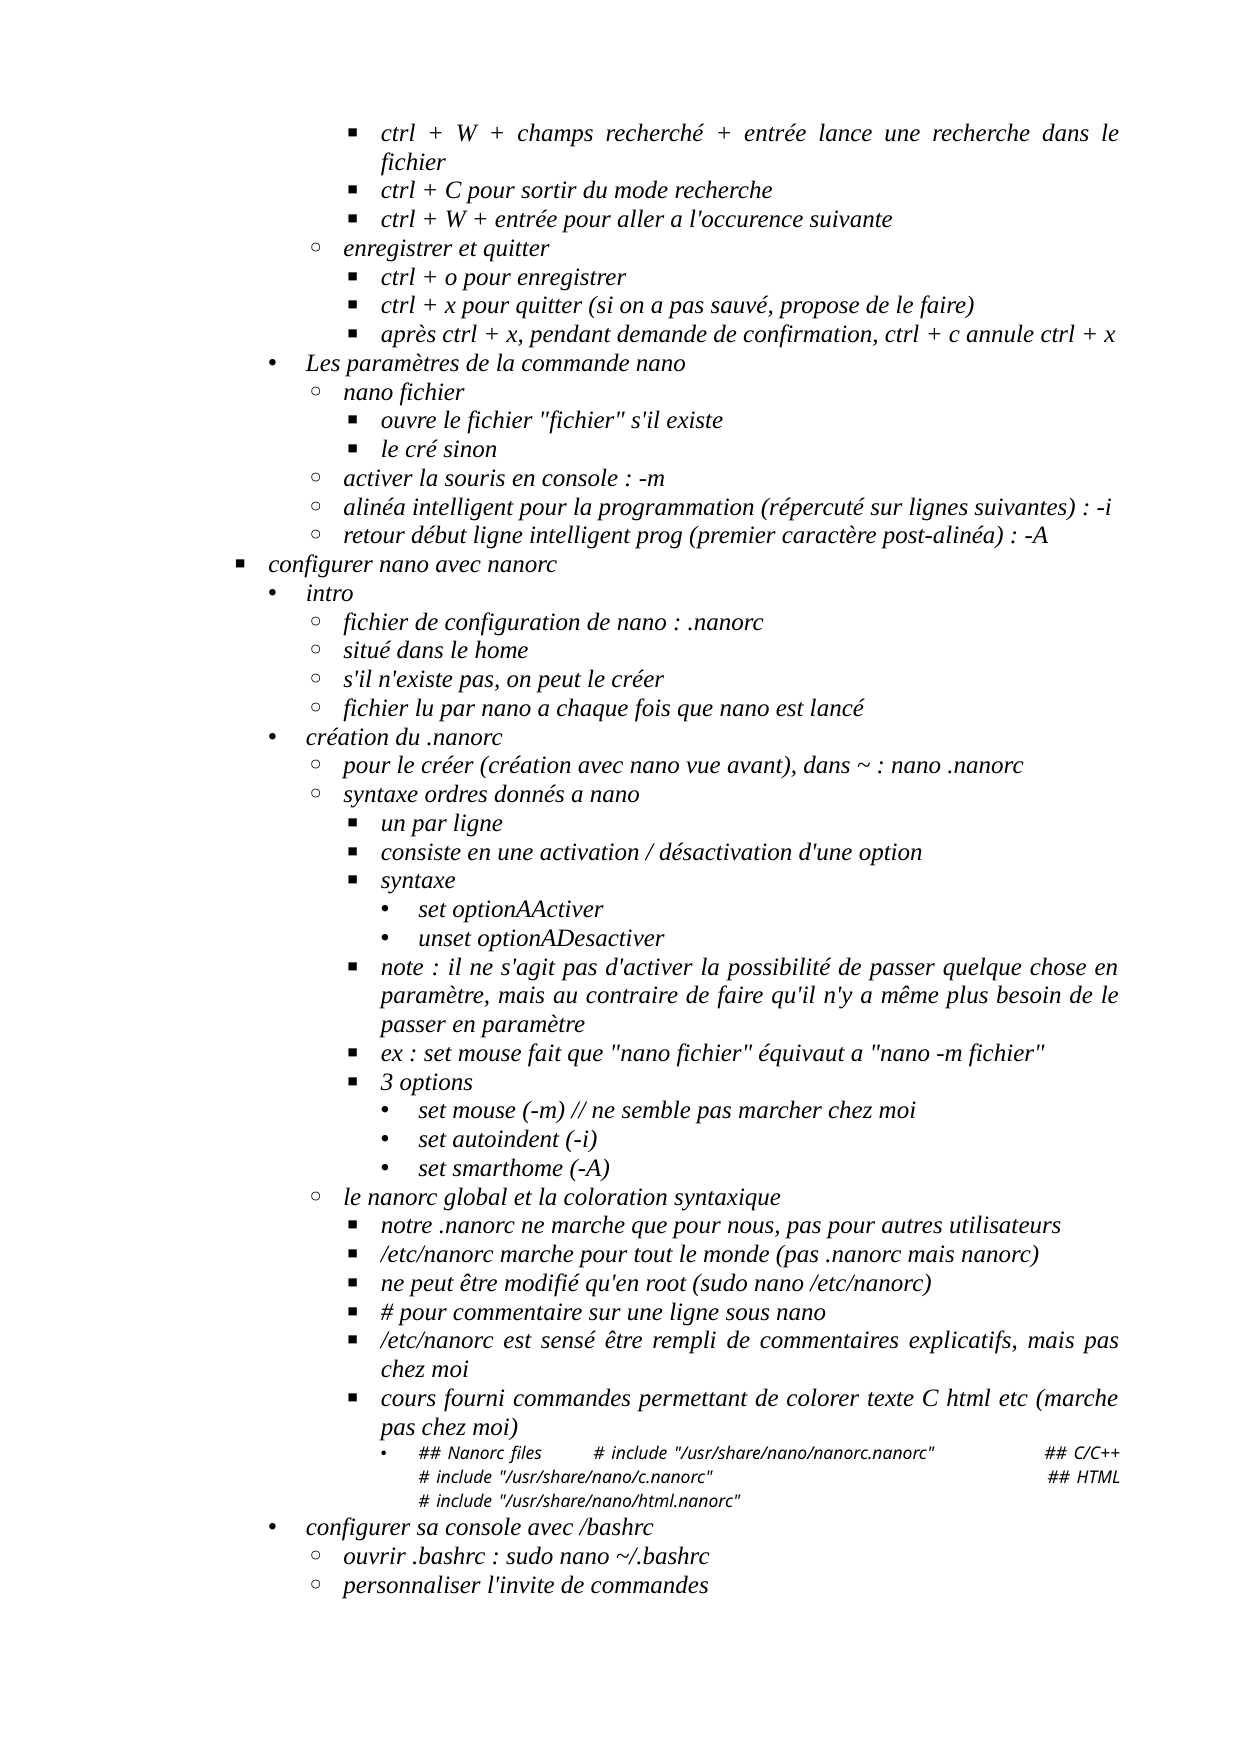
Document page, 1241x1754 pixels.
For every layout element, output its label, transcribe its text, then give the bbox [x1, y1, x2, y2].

list # pour commentaire sur une ligne sous nano [343, 1297, 1122, 1326]
list le cré sinon [343, 434, 1122, 463]
list ctrl + o pour enregistrer [343, 262, 1122, 291]
list ex : set mouse fait que "nano fichier" équivaut a "nano -m fichier" [343, 1038, 1122, 1067]
list après ctrl + x, pendant demande de confirmation, ctrl + c annule ctrl + x [343, 319, 1122, 348]
list note : il ne s'agit pas d'activer la possibilité de passer quelque chose en paramètre, mais au contraire de faire qu'il n'y a même plus besoin de le passer en paramètre [343, 952, 1122, 1038]
list ouvrir .bashrc : sudo nano ~/.bashrc [306, 1541, 1122, 1570]
list pour le créer (création avec nano vue avant), dans ~ : nano .nanorc [306, 751, 1122, 779]
list enregistrer et quitter [306, 233, 1122, 262]
list ## Nanorc files # include "/usr/share/nano/nanorc.nanorc" ## C/C++ # include "/usr/share/nano/c.nanorc" ## HTML # include "/usr/share/nano/html.nanorc" [381, 1441, 1122, 1512]
list situé dans le home [306, 636, 1122, 664]
list syntaxe ordres donnés a nano [306, 779, 1122, 808]
list nano fichier [306, 377, 1122, 406]
list ouvre le fichier "fichier" s'il existe [343, 406, 1122, 434]
list retour début ligne intelligent prog (premier caractère post-alinéa) : -A [306, 521, 1122, 549]
list set mouse (-m) // ne semble pas marcher chez moi [381, 1096, 1122, 1124]
list ne peut être modifié qu'en root (sudo nano /etc/nanorc) [343, 1268, 1122, 1297]
list set optionAActiver [381, 894, 1122, 923]
list personnaliser l'invite de commandes [306, 1570, 1122, 1598]
list syntaxe [343, 866, 1122, 894]
list unset optionADesactiver [381, 923, 1122, 952]
list /etc/nanorc marche pour tout le monde (pas .nanorc mais nanorc) [343, 1239, 1122, 1268]
list 3 options [343, 1067, 1122, 1096]
list set autoindent (-i) [381, 1124, 1122, 1153]
list ctrl + x pour quitter (si on a pas sauvé, propose de le faire) [343, 291, 1122, 319]
list un par ligne [343, 808, 1122, 837]
list Les paramètres de la commande nano [268, 348, 1122, 377]
list ctrl + W + entrée pour aller a l'occurence suivante [343, 204, 1122, 233]
list configurer sa console avec /bashrc [268, 1512, 1122, 1541]
list /etc/nanorc est sensé être rempli de commentaires explicatifs, mais pas chez moi [343, 1326, 1122, 1383]
list le nanorc global et la coloration syntaxique [306, 1182, 1122, 1211]
list activer la souris en console : -m [306, 463, 1122, 492]
list ctrl + W + champs recherché + entrée lance une recherche dans le fichier [343, 118, 1122, 176]
list consiste en une activation / désactivation d'une option [343, 837, 1122, 866]
list configurer nano avec nanorc [231, 549, 1122, 578]
list set smarthome (-A) [381, 1153, 1122, 1182]
list ctrl + C pour sortir du mode recherche [343, 176, 1122, 204]
list cours fourni commandes permettant de colorer texte C html etc (marche pas chez moi) [343, 1383, 1122, 1441]
list fichier lu par nano a chaque fois que nano est lancé [306, 693, 1122, 722]
list création du .nanorc [268, 722, 1122, 751]
list intro [268, 578, 1122, 607]
list alinéa intelligent pour la programmation (répercuté sur lignes suivantes) : -i [306, 492, 1122, 521]
list notre .nanorc ne marche que pour nous, pas pour autres utilisateurs [343, 1211, 1122, 1239]
list fichier de configuration de nano : .nanorc [306, 607, 1122, 636]
list s'il n'existe pas, on peut le créer [306, 664, 1122, 693]
